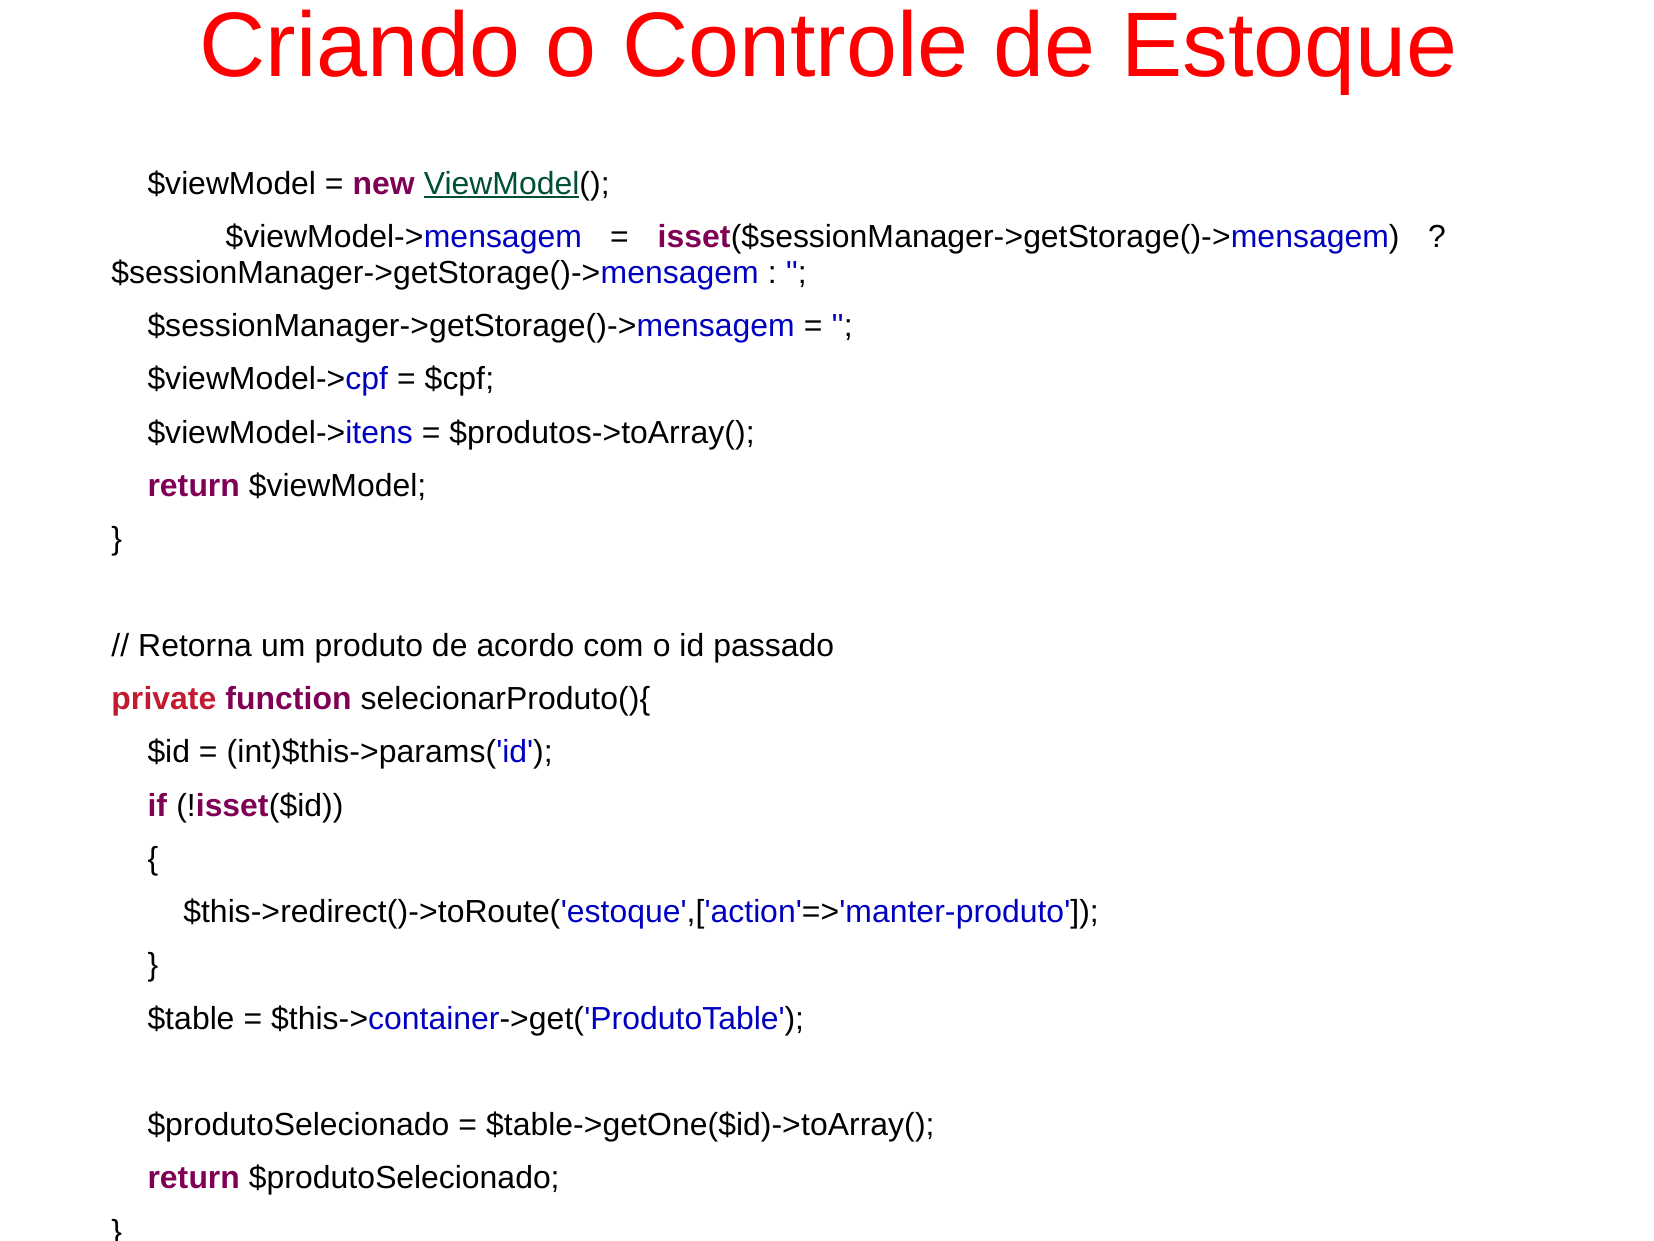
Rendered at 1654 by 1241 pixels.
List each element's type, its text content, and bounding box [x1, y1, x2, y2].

list $viewModel = new ViewModel(); $viewModel->mensagem = isset($sessionManager->getStorage()->mensagem) ? $sessionManager->getStorage()->mensagem : ''; $sessionManager->getStorage()->mensagem = ''; $viewModel->cpf = $cpf; $viewModel->itens = $produtos->toArray(); return $viewModel; } // Retorna um produto de acordo com o id passado private function selecionarProduto(){ $id = (int)$this->params('id'); if (!isset($id)) { $this->redirect()->toRoute('estoque',['action'=>'manter-produto']); } $table = $this->container->get('ProdutoTable'); $produtoSelecionado = $table->getOne($id)->toArray(); return $produtoSelecionado; } [111, 165, 1447, 1241]
title Criando o Controle de Estoque [85, 0, 1574, 148]
